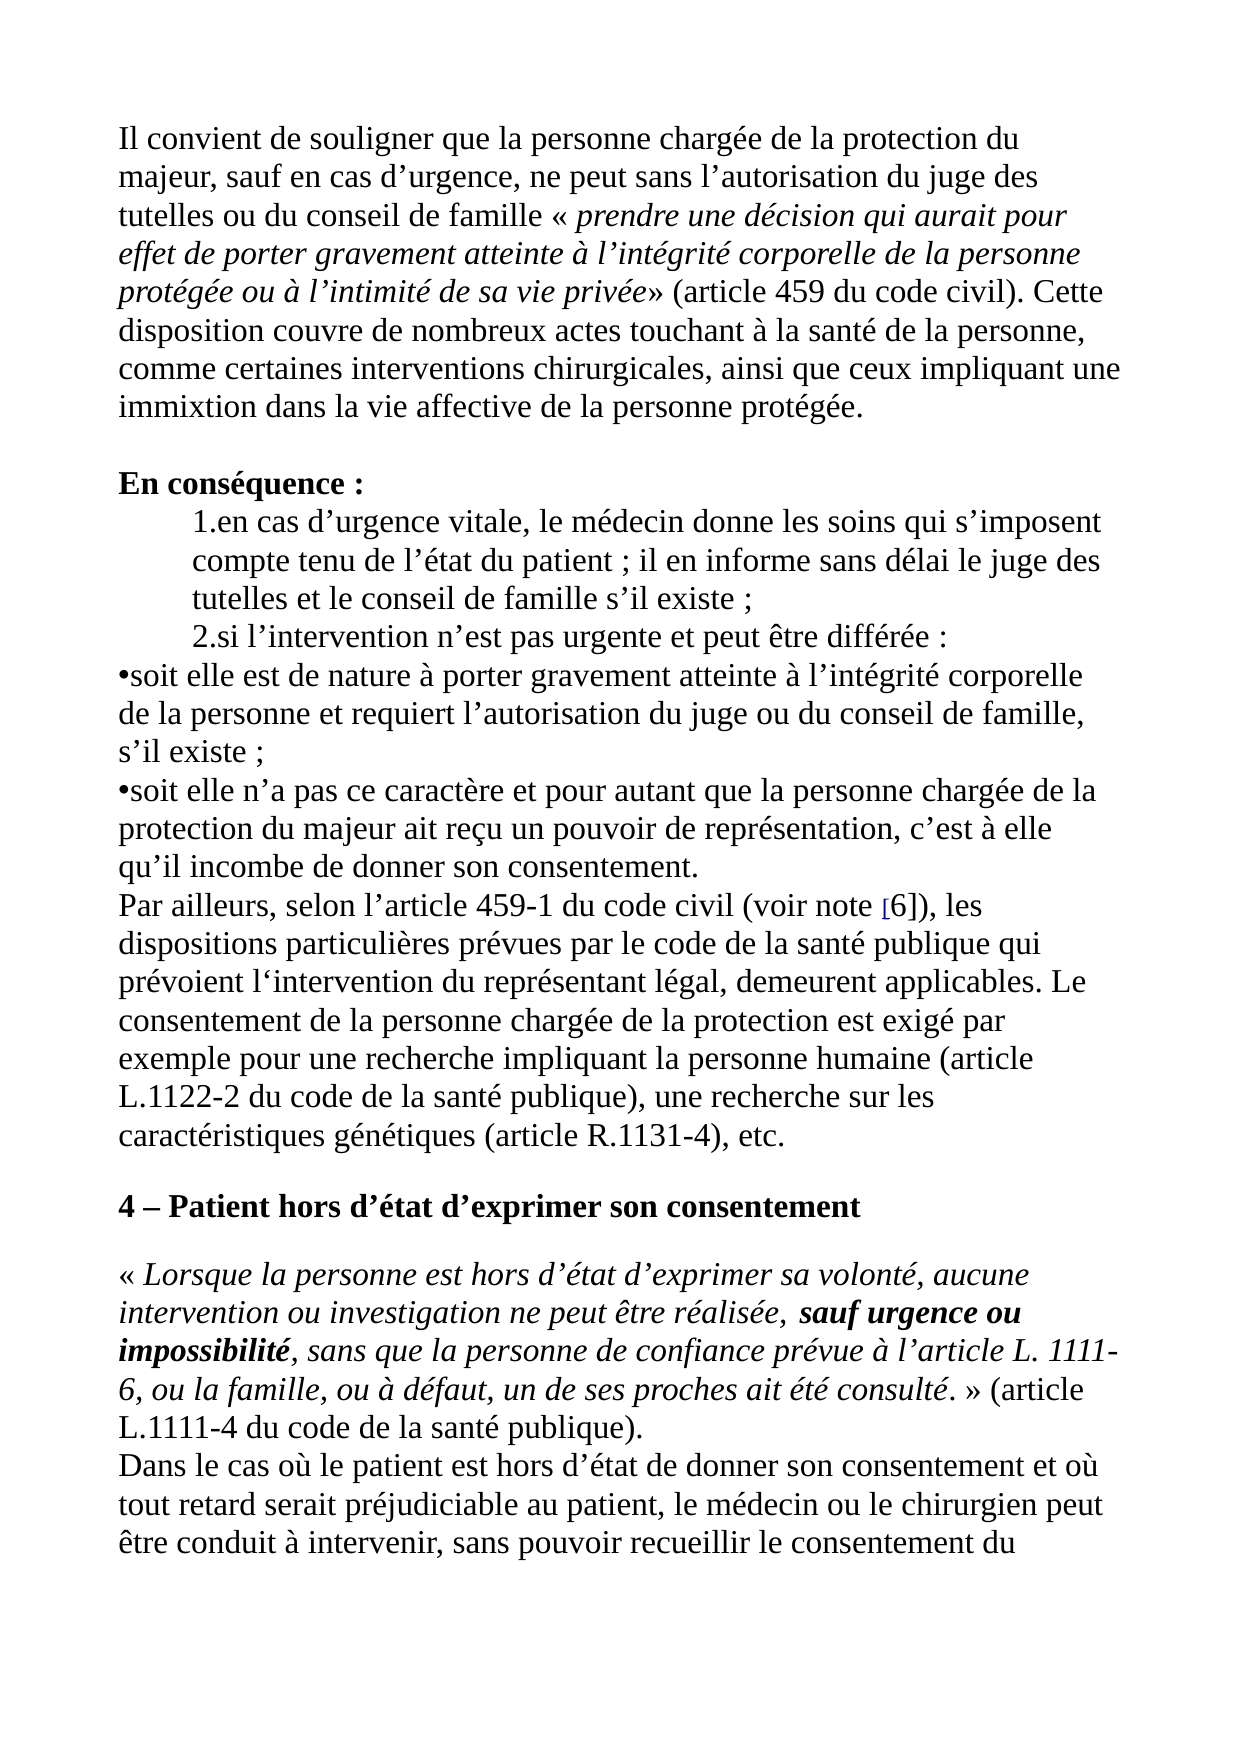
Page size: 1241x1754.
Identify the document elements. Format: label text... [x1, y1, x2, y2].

text « Lorsque la personne est hors d’état d’exprimer sa volonté, aucune intervention ou investigation ne peut être réalisée, sauf urgence ou impossibilité, sans que la personne de confiance prévue à l’article L. 1111-6, ou la famille, ou à défaut, un de ses proches ait été consulté. » (article L.1111-4 du code de la santé publique). [118, 1254, 1122, 1445]
text Dans le cas où le patient est hors d’état de donner son consentement et où tout retard serait préjudiciable au patient, le médecin ou le chirurgien peut être conduit à intervenir, sans pouvoir recueillir le consentement du [118, 1445, 1122, 1560]
text En conséquence : [118, 463, 1122, 501]
text 4 – Patient hors d’état d’exprimer son consentement [118, 1187, 1122, 1225]
text Par ailleurs, selon l’article 459-1 du code civil (voir note [6]), les dispositions particulières prévues par le code de la santé publique qui prévoient l‘intervention du représentant légal, demeurent applicables. Le consentement de la personne chargée de la protection est exigé par exemple pour une recherche impliquant la personne humaine (article L.1122-2 du code de la santé publique), une recherche sur les caractéristiques génétiques (article R.1131-4), etc. [118, 885, 1122, 1153]
list soit elle n’a pas ce caractère et pour autant que la personne chargée de la protection du majeur ait reçu un pouvoir de représentation, c’est à elle qu’il incombe de donner son consentement. [118, 770, 1122, 885]
list soit elle est de nature à porter gravement atteinte à l’intégrité corporelle de la personne et requiert l’autorisation du juge ou du conseil de famille, s’il existe ; [118, 655, 1122, 770]
list en cas d’urgence vitale, le médecin donne les soins qui s’imposent compte tenu de l’état du patient ; il en informe sans délai le juge des tutelles et le conseil de famille s’il existe ; [118, 501, 1122, 616]
list si l’intervention n’est pas urgente et peut être différée : [118, 616, 1122, 655]
text Il convient de souligner que la personne chargée de la protection du majeur, sauf en cas d’urgence, ne peut sans l’autorisation du juge des tutelles ou du conseil de famille « prendre une décision qui aurait pour effet de porter gravement atteinte à l’intégrité corporelle de la personne protégée ou à l’intimité de sa vie privée» (article 459 du code civil). Cette disposition couvre de nombreux actes touchant à la santé de la personne, comme certaines interventions chirurgicales, ainsi que ceux impliquant une immixtion dans la vie affective de la personne protégée. [118, 118, 1122, 425]
